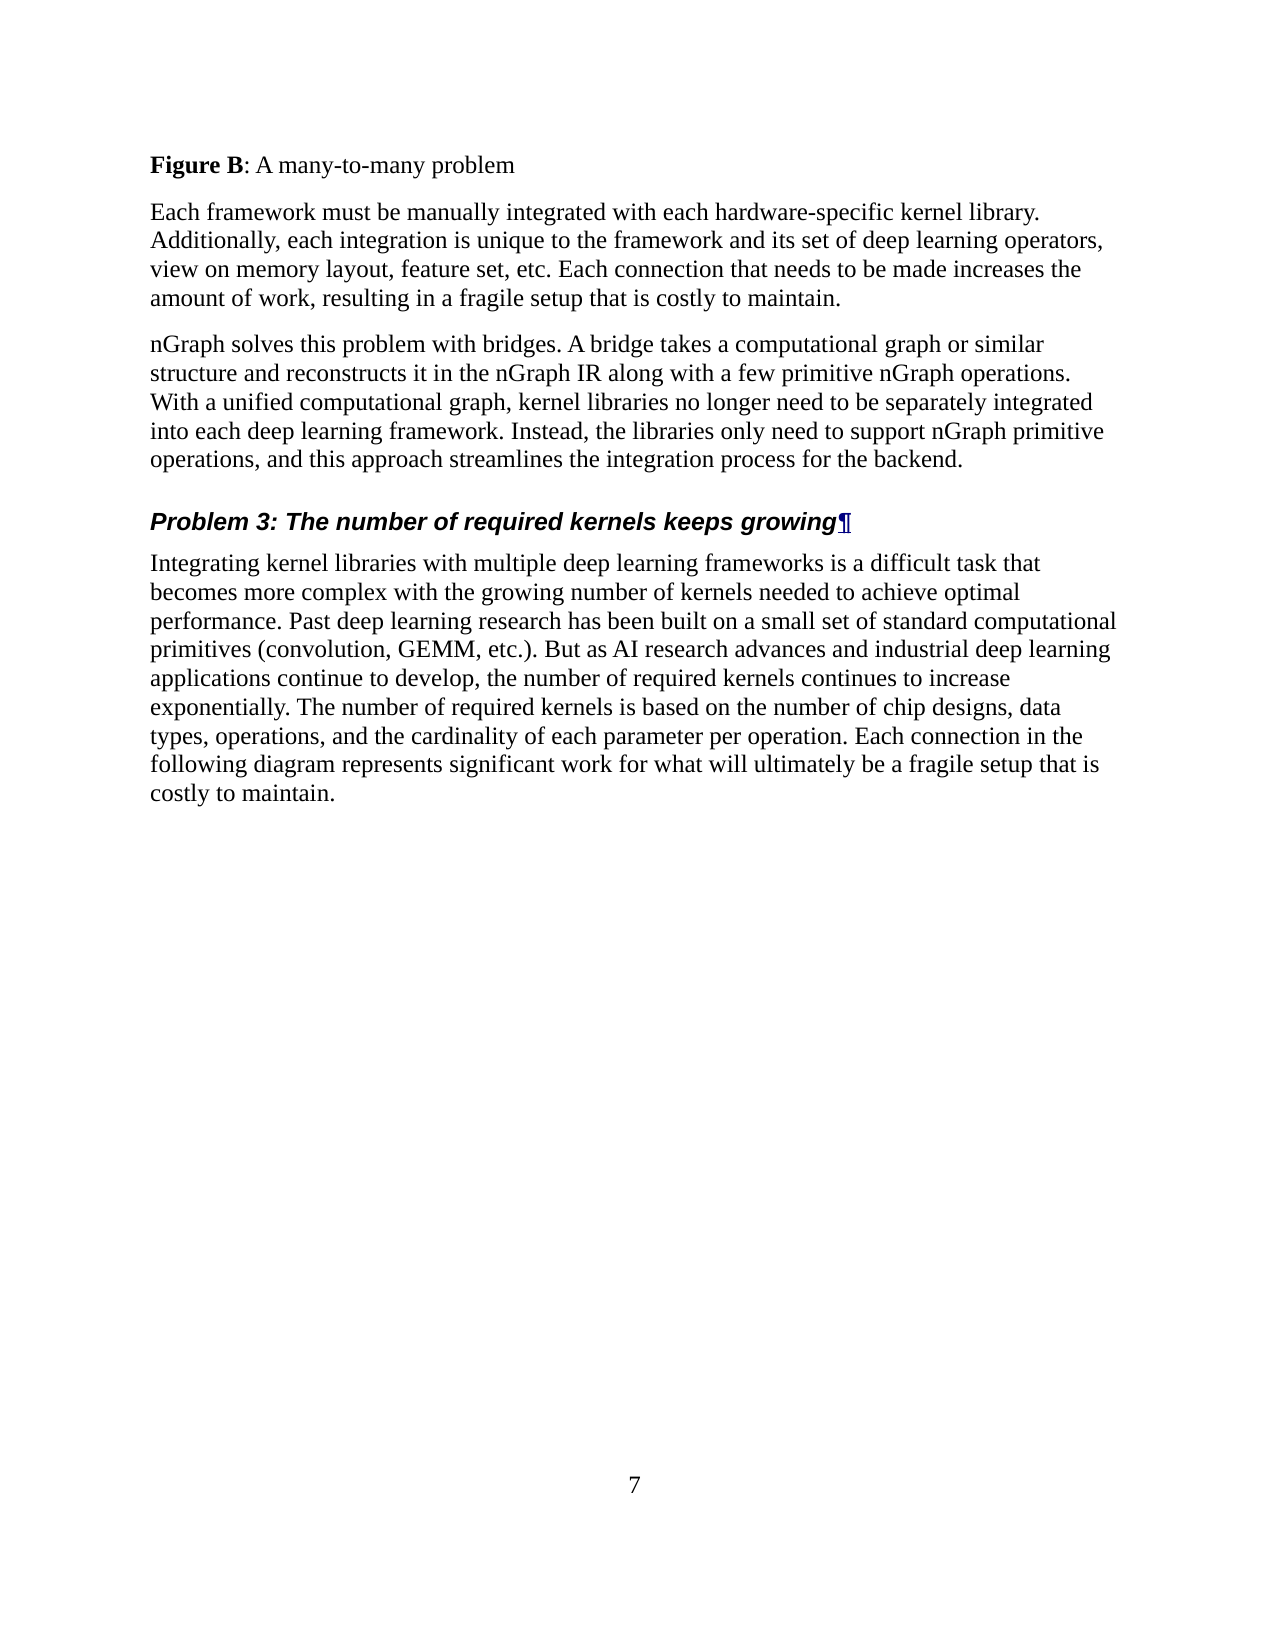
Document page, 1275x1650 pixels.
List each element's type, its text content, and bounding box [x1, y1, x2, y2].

text Each framework must be manually integrated with each hardware-specific kernel library. Additionally, each integration is unique to the framework and its set of deep learning operators, view on memory layout, feature set, etc. Each connection that needs to be made increases the amount of work, resulting in a fragile setup that is costly to maintain. [150, 197, 1125, 312]
text Integrating kernel libraries with multiple deep learning frameworks is a difficult task that becomes more complex with the growing number of kernels needed to achieve optimal performance. Past deep learning research has been built on a small set of standard computational primitives (convolution, GEMM, etc.). But as AI research advances and industrial deep learning applications continue to develop, the number of required kernels continues to increase exponentially. The number of required kernels is based on the number of chip designs, data types, operations, and the cardinality of each parameter per operation. Each connection in the following diagram represents significant work for what will ultimately be a fragile setup that is costly to maintain. [150, 548, 1125, 807]
text nGraph solves this problem with bridges. A bridge takes a computational graph or similar structure and reconstructs it in the nGraph IR along with a few primitive nGraph operations. With a unified computational graph, kernel libraries no longer need to be separately integrated into each deep learning framework. Instead, the libraries only need to support nGraph primitive operations, and this approach streamlines the integration process for the backend. [150, 329, 1125, 473]
text Figure B: A many-to-many problem [150, 150, 1125, 179]
subtitle Problem 3: The number of required kernels keeps growing¶ [150, 507, 1125, 536]
